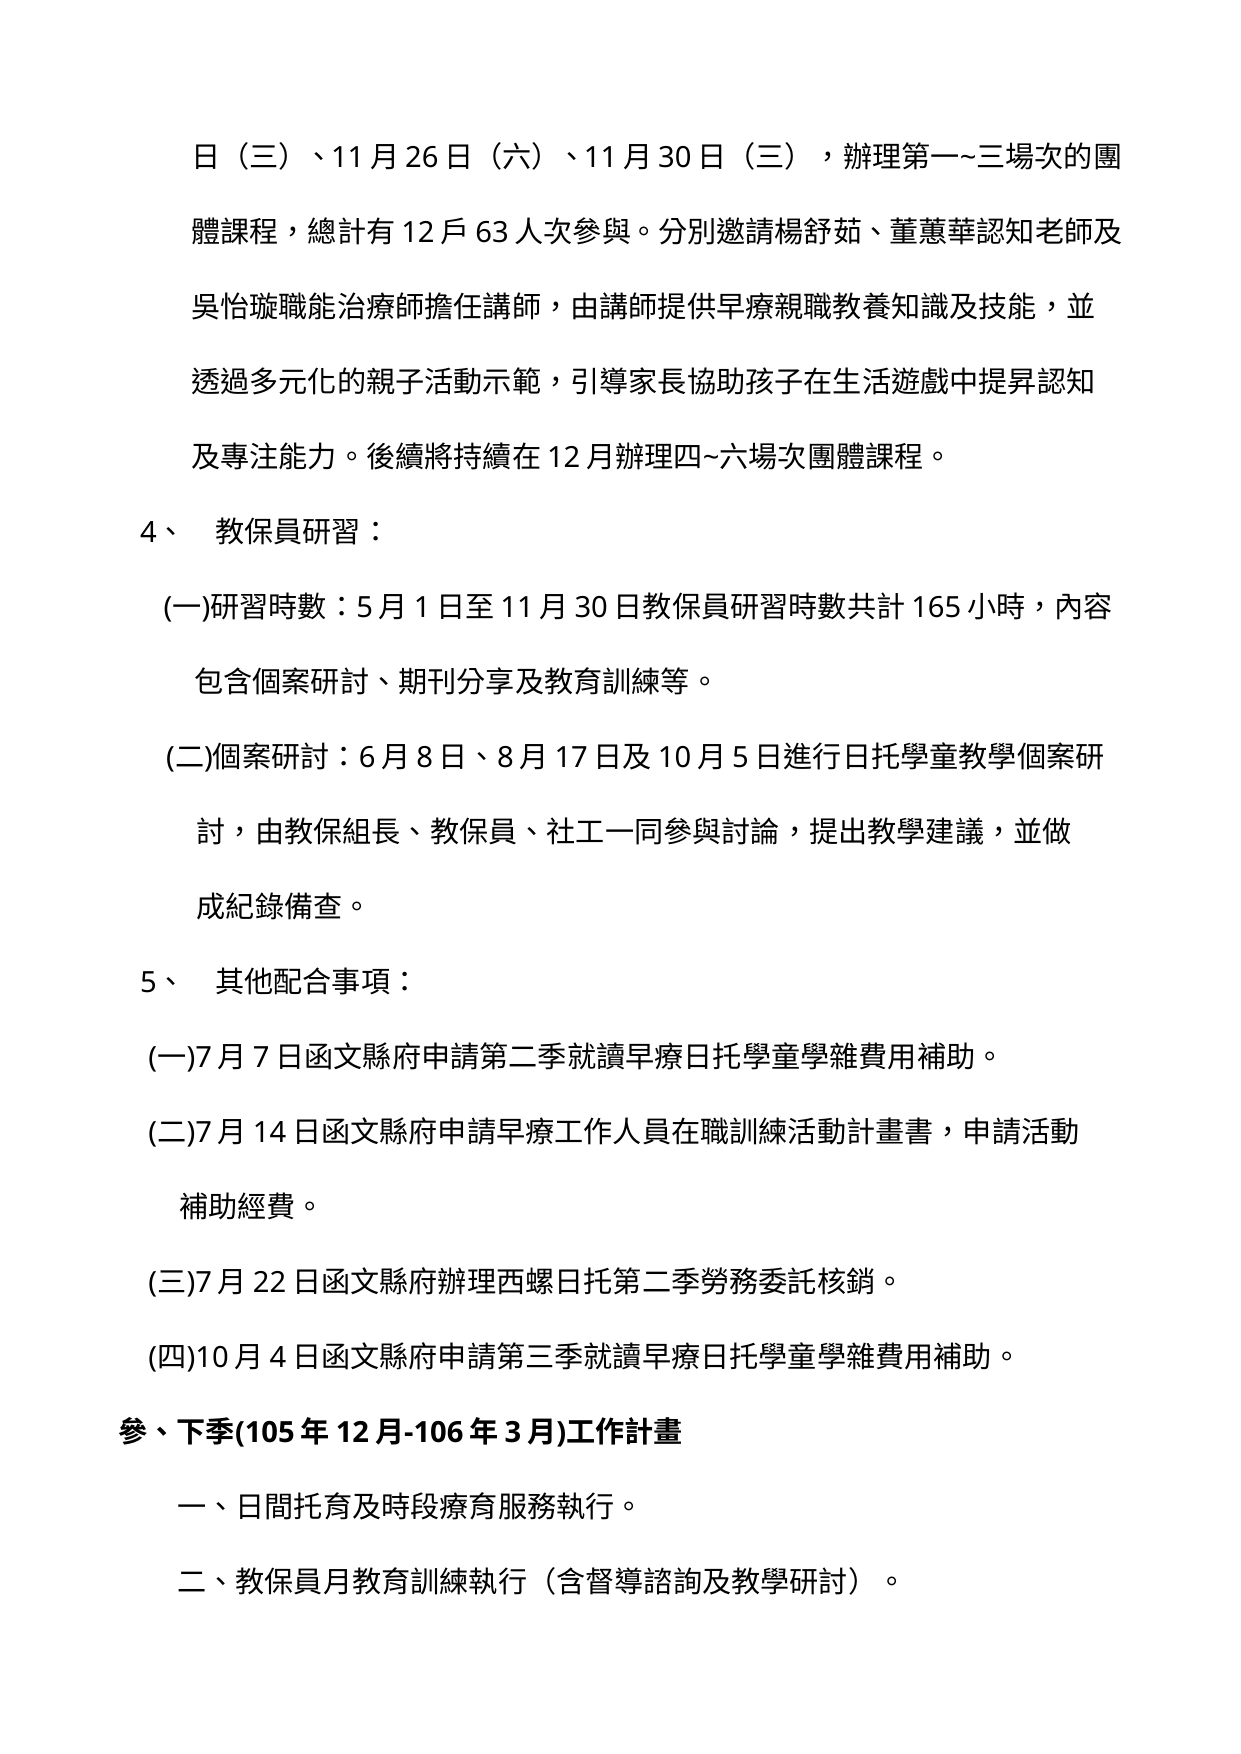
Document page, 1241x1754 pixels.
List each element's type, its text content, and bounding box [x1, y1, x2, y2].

text (二)個案研討：6月8日、8月17日及10月5日進行日托學童教學個案研 [151, 717, 1122, 792]
text 補助經費。 [118, 1167, 1122, 1242]
text (二)7月14日函文縣府申請早療工作人員在職訓練活動計畫書，申請活動 [118, 1092, 1122, 1167]
list 其他配合事項： [140, 942, 1122, 1017]
text 二、教保員月教育訓練執行（含督導諮詢及教學研討）。 [118, 1542, 1122, 1617]
text (三)7月22日函文縣府辦理西螺日托第二季勞務委託核銷。 [118, 1242, 1122, 1317]
text (一)研習時數：5月1日至11月30日教保員研習時數共計165小時，內容 [148, 567, 1122, 642]
text 日（三）、11月26日（六）、11月30日（三），辦理第一~三場次的團體課程，總計有12戶63人次參與。分別邀請楊舒茹、董蕙華認知老師及吳怡璇職能治療師擔任講師，由講師提供早療親職教養知識及技能，並透過多元化的親子活動示範，引導家長協助孩子在生活遊戲中提昇認知及專注能力。後續將持續在12月辦理四~六場次團體課程。 [118, 117, 1122, 492]
text 包含個案研討、期刊分享及教育訓練等。 [148, 642, 1122, 717]
text 討，由教保組長、教保員、社工一同參與討論，提出教學建議，並做 [151, 792, 1122, 867]
list 教保員研習： [140, 492, 1122, 567]
text 成紀錄備查。 [151, 867, 1122, 942]
text (四)10月4日函文縣府申請第三季就讀早療日托學童學雜費用補助。 [118, 1317, 1122, 1392]
text 參、下季(105年12月-106年3月)工作計畫 [118, 1392, 1122, 1467]
text (一)7月7日函文縣府申請第二季就讀早療日托學童學雜費用補助。 [118, 1017, 1122, 1092]
text 一、日間托育及時段療育服務執行。 [118, 1467, 1122, 1542]
